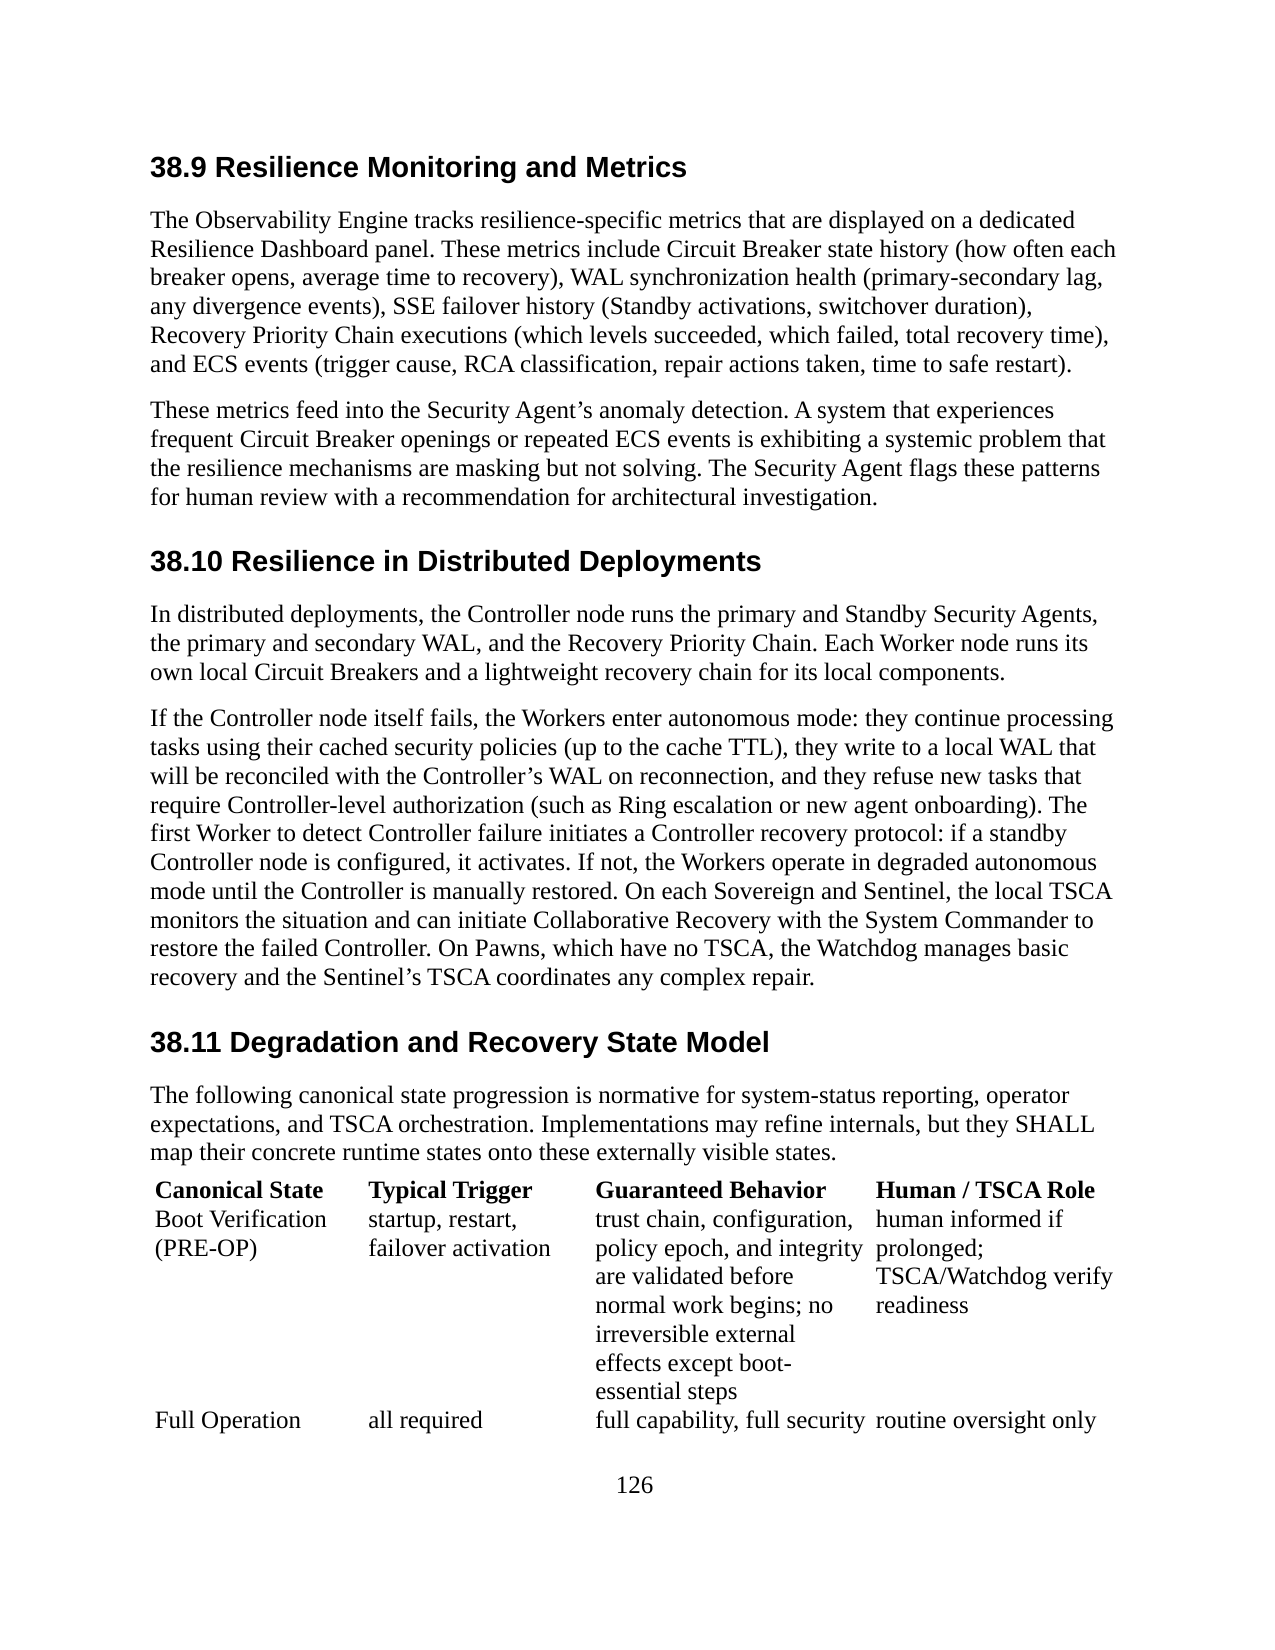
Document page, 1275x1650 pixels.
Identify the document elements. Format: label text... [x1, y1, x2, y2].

text If the Controller node itself fails, the Workers enter autonomous mode: they continue processing tasks using their cached security policies (up to the cache TTL), they write to a local WAL that will be reconciled with the Controller’s WAL on reconnection, and they refuse new tasks that require Controller-level authorization (such as Ring escalation or new agent onboarding). The first Worker to detect Controller failure initiates a Controller recovery protocol: if a standby Controller node is configured, it activates. If not, the Workers operate in degraded autonomous mode until the Controller is manually restored. On each Sovereign and Sentinel, the local TSCA monitors the situation and can initiate Collaborative Recovery with the System Commander to restore the failed Controller. On Pawns, which have no TSCA, the Watchdog manages basic recovery and the Sentinel’s TSCA coordinates any complex repair. [150, 703, 1125, 991]
text In distributed deployments, the Controller node runs the primary and Standby Security Agents, the primary and secondary WAL, and the Recovery Priority Chain. Each Worker node runs its own local Circuit Breakers and a lightweight recovery chain for its local components. [150, 599, 1125, 686]
table_cell routine oversight only [871, 1405, 1125, 1434]
table_cell Boot Verification (PRE-OP) [150, 1204, 364, 1405]
table_cell startup, restart, failover activation [364, 1204, 591, 1405]
table_header Canonical State [150, 1175, 364, 1204]
table_cell human informed if prolonged; TSCA/Watchdog verify readiness [871, 1204, 1125, 1405]
table_header Human / TSCA Role [871, 1175, 1125, 1204]
table_cell full capability, full security [591, 1405, 871, 1434]
subtitle 38.10 Resilience in Distributed Deployments [150, 544, 1125, 578]
table_cell Full Operation [150, 1405, 364, 1434]
table_header Guaranteed Behavior [591, 1175, 871, 1204]
table_cell trust chain, configuration, policy epoch, and integrity are validated before normal work begins; no irreversible external effects except boot-essential steps [591, 1204, 871, 1405]
text These metrics feed into the Security Agent’s anomaly detection. A system that experiences frequent Circuit Breaker openings or repeated ECS events is exhibiting a systemic problem that the resilience mechanisms are masking but not solving. The Security Agent flags these patterns for human review with a recommendation for architectural investigation. [150, 395, 1125, 510]
subtitle 38.11 Degradation and Recovery State Model [150, 1025, 1125, 1058]
table_header Typical Trigger [364, 1175, 591, 1204]
text The Observability Engine tracks resilience-specific metrics that are displayed on a dedicated Resilience Dashboard panel. These metrics include Circuit Breaker state history (how often each breaker opens, average time to recovery), WAL synchronization health (primary-secondary lag, any divergence events), SSE failover history (Standby activations, switchover duration), Recovery Priority Chain executions (which levels succeeded, which failed, total recovery time), and ECS events (trigger cause, RCA classification, repair actions taken, time to safe restart). [150, 205, 1125, 377]
table_cell all required [364, 1405, 591, 1434]
text The following canonical state progression is normative for system-status reporting, operator expectations, and TSCA orchestration. Implementations may refine internals, but they SHALL map their concrete runtime states onto these externally visible states. [150, 1080, 1125, 1166]
subtitle 38.9 Resilience Monitoring and Metrics [150, 150, 1125, 183]
